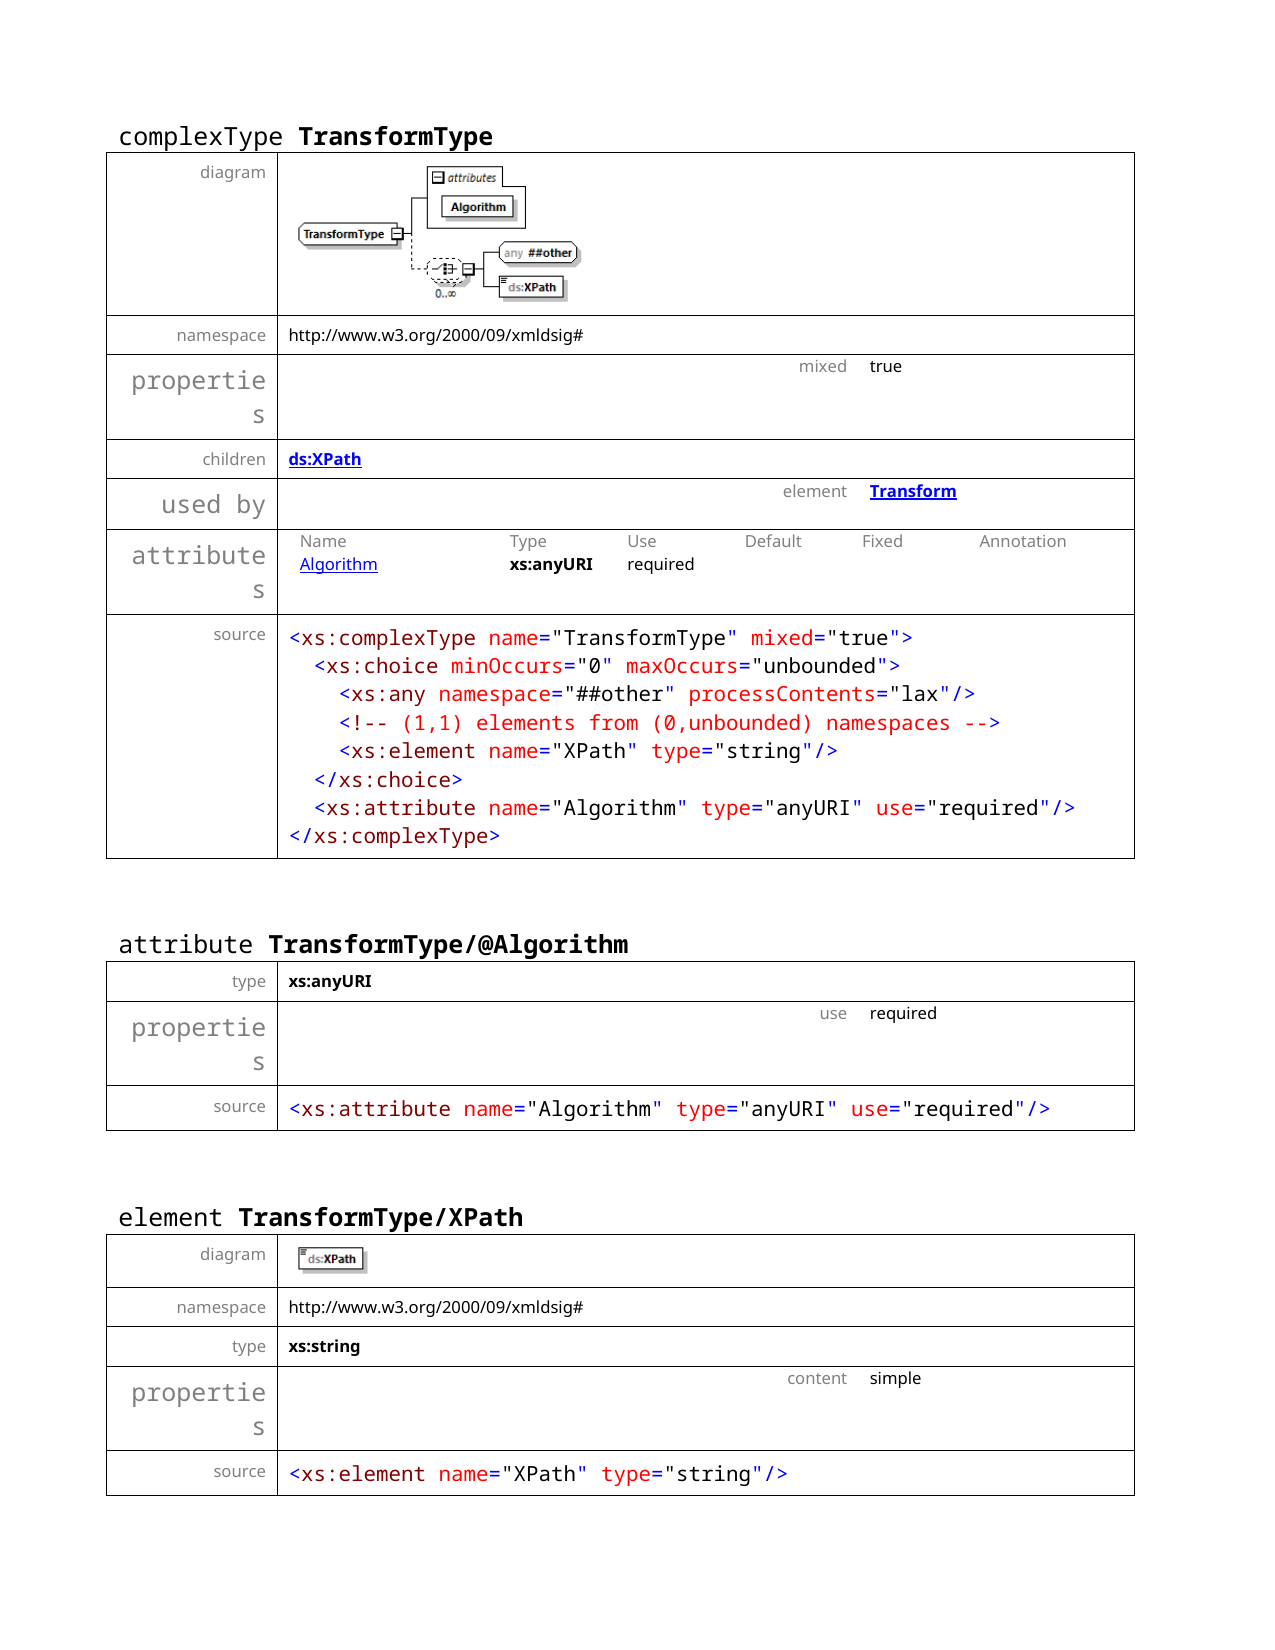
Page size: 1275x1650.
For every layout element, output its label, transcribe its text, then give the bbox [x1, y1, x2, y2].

table_cell [733, 553, 851, 575]
table_cell <xs:complexType name="TransformType" mixed="true"> <xs:choice minOccurs="0" maxOccurs="unbounded"> <xs:any namespace="##other" processContents="lax"/> <!-- (1,1) elements from (0,unbounded) namespaces --> <xs:element name="XPath" type="string"/> </xs:choice> <xs:attribute name="Algorithm" type="anyURI" use="required"/> </xs:complexType> [278, 615, 1134, 858]
table_header simple [858, 1367, 1134, 1389]
table_cell [278, 479, 1134, 529]
table_cell xs:string [278, 1327, 1134, 1366]
picture [288, 1242, 378, 1279]
text element TransformType/XPath [118, 1199, 1157, 1234]
table_header xs:anyURI [278, 962, 1134, 1001]
table_header Type [498, 530, 616, 553]
table_cell properties [107, 1367, 277, 1450]
table_header Transform [858, 479, 1134, 502]
table_header use [288, 1002, 858, 1024]
table_cell source [107, 615, 277, 858]
table_header Use [616, 530, 733, 553]
table_header mixed [288, 355, 858, 378]
table_header Default [733, 530, 851, 553]
table_header Fixed [851, 530, 968, 553]
table_cell [278, 1367, 1134, 1450]
table_cell Algorithm [288, 553, 498, 575]
table_cell <xs:attribute name="Algorithm" type="anyURI" use="required"/> [278, 1086, 1134, 1130]
table_cell <xs:element name="XPath" type="string"/> [278, 1451, 1134, 1495]
table_cell [278, 355, 1134, 439]
table_header diagram [107, 1235, 277, 1287]
table_cell required [616, 553, 733, 575]
table_cell namespace [107, 316, 277, 354]
table_header Name [288, 530, 498, 553]
table_header [278, 153, 1134, 315]
table_cell [278, 1002, 1134, 1085]
table_cell attributes [107, 530, 277, 614]
text complexType TransformType [118, 118, 1157, 152]
table_cell source [107, 1086, 277, 1130]
table_cell type [107, 1327, 277, 1366]
table_cell properties [107, 1002, 277, 1085]
table_cell xs:anyURI [498, 553, 616, 575]
table_cell http://www.w3.org/2000/09/xmldsig# [278, 316, 1134, 354]
table_cell used by [107, 479, 277, 529]
table_cell [278, 530, 1134, 614]
table_cell http://www.w3.org/2000/09/xmldsig# [278, 1288, 1134, 1326]
table_header content [288, 1367, 858, 1389]
table_cell [968, 553, 1115, 575]
table_header type [107, 962, 277, 1001]
table_header [278, 1235, 1134, 1287]
table_cell [851, 553, 968, 575]
table_cell namespace [107, 1288, 277, 1326]
table_cell ds:XPath [278, 440, 1134, 478]
table_header Annotation [968, 530, 1115, 553]
picture [288, 161, 597, 307]
table_cell properties [107, 355, 277, 439]
table_cell source [107, 1451, 277, 1495]
table_header true [858, 355, 1134, 378]
table_header element [288, 479, 858, 502]
table_header diagram [107, 153, 277, 315]
table_header required [858, 1002, 1134, 1024]
text attribute TransformType/@Algorithm [118, 927, 1157, 961]
table_cell children [107, 440, 277, 478]
